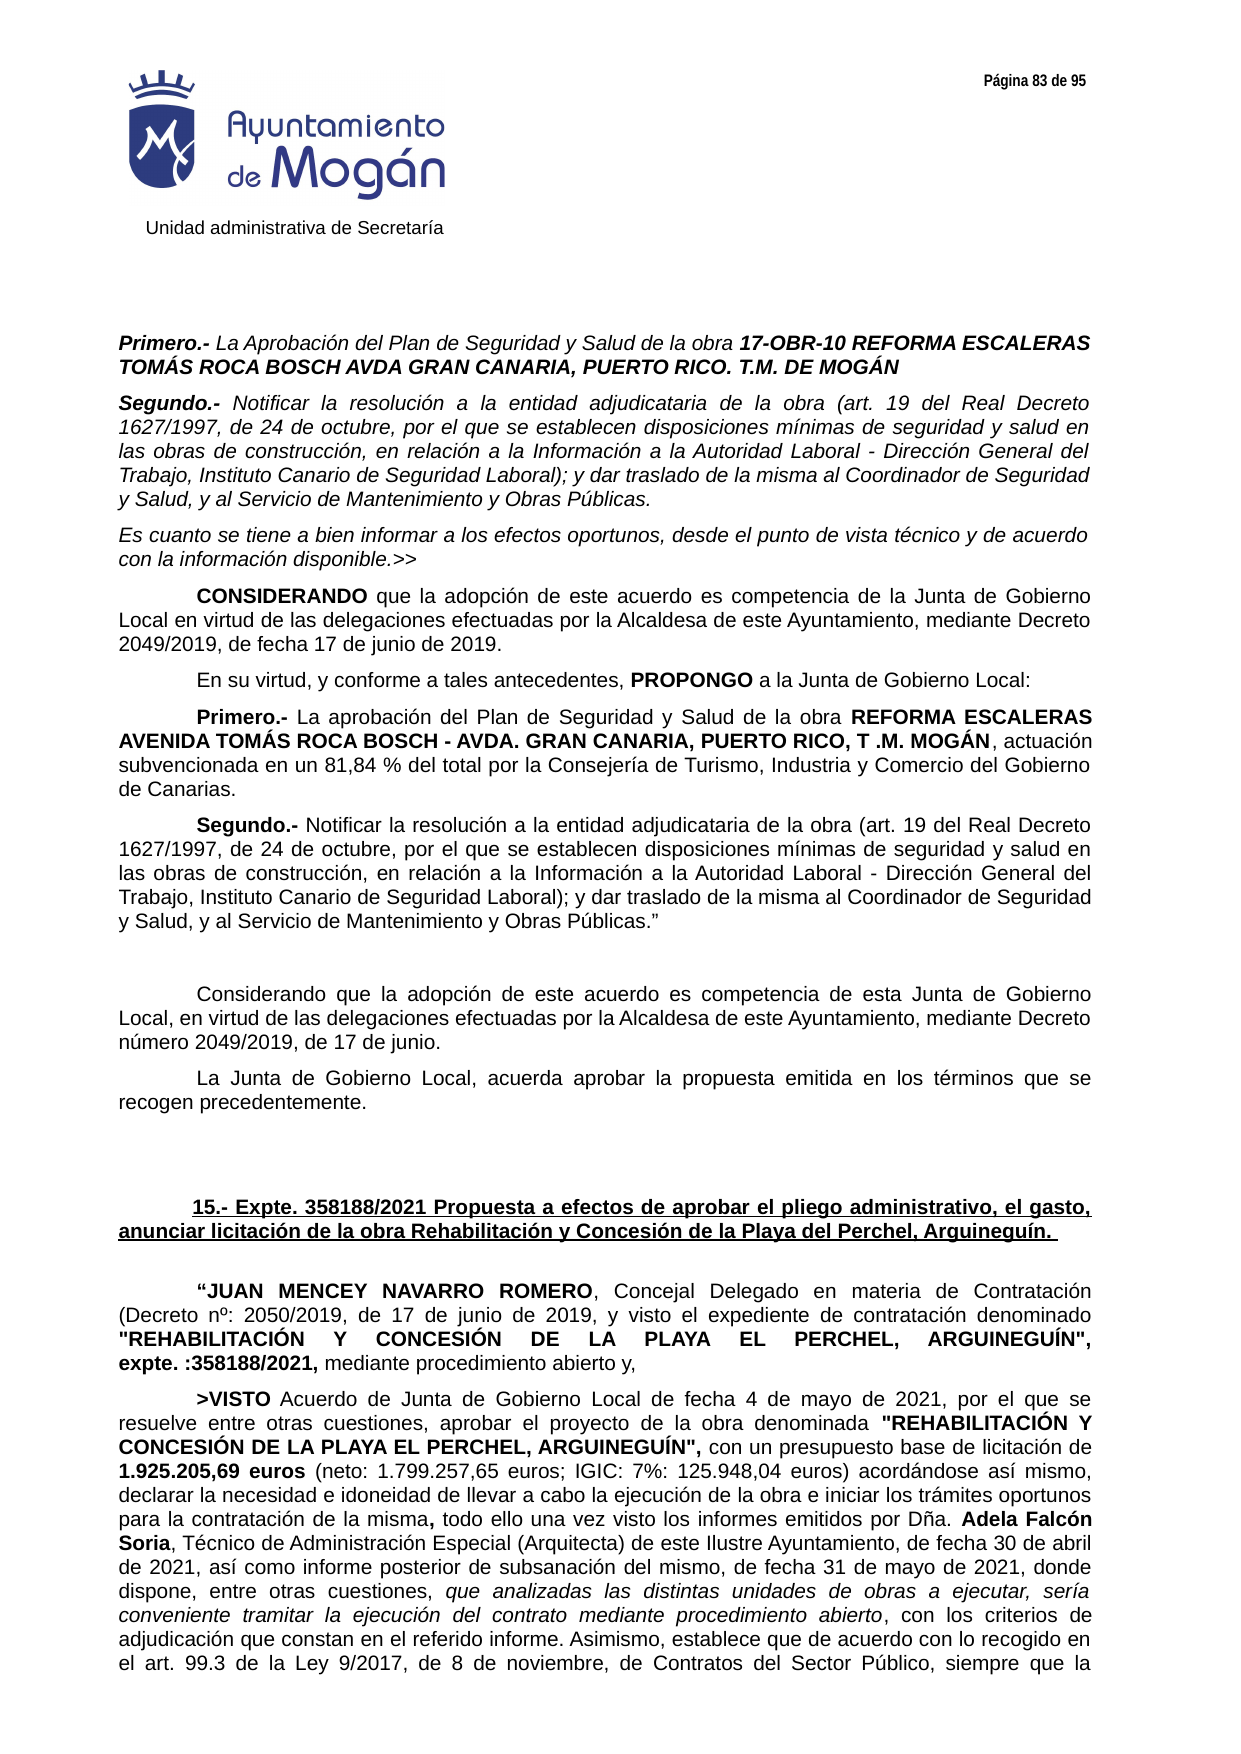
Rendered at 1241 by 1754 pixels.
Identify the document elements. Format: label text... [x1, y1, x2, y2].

text Segundo.- Notificar la resolución a la entidad adjudicataria de la obra (art. 19 del Real Decreto 1627/1997, de 24 de octubre, por el que se establecen disposiciones mínimas de seguridad y salud en las obras de construcción, en relación a la Información a la Autoridad Laboral - Dirección General del Trabajo, Instituto Canario de Seguridad Laboral); y dar traslado de la misma al Coordinador de Seguridad y Salud, y al Servicio de Mantenimiento y Obras Públicas. [118, 391, 1092, 511]
picture [128, 70, 445, 206]
text Considerando que la adopción de este acuerdo es competencia de esta Junta de Gobierno Local, en virtud de las delegaciones efectuadas por la Alcaldesa de este Ayuntamiento, mediante Decreto número 2049/2019, de 17 de junio. [118, 982, 1092, 1053]
text Segundo.- Notificar la resolución a la entidad adjudicataria de la obra (art. 19 del Real Decreto 1627/1997, de 24 de octubre, por el que se establecen disposiciones mínimas de seguridad y salud en las obras de construcción, en relación a la Información a la Autoridad Laboral - Dirección General del Trabajo, Instituto Canario de Seguridad Laboral); y dar traslado de la misma al Coordinador de Seguridad y Salud, y al Servicio de Mantenimiento y Obras Públicas.” [118, 813, 1092, 933]
text >VISTO Acuerdo de Junta de Gobierno Local de fecha 4 de mayo de 2021, por el que se resuelve entre otras cuestiones, aprobar el proyecto de la obra denominada "REHABILITACIÓN Y CONCESIÓN DE LA PLAYA EL PERCHEL, ARGUINEGUÍN", con un presupuesto base de licitación de 1.925.205,69 euros (neto: 1.799.257,65 euros; IGIC: 7%: 125.948,04 euros) acordándose así mismo, declarar la necesidad e idoneidad de llevar a cabo la ejecución de la obra e iniciar los trámites oportunos para la contratación de la misma, todo ello una vez visto los informes emitidos por Dña. Adela Falcón Soria, Técnico de Administración Especial (Arquitecta) de este Ilustre Ayuntamiento, de fecha 30 de abril de 2021, así como informe posterior de subsanación del mismo, de fecha 31 de mayo de 2021, donde dispone, entre otras cuestiones, que analizadas las distintas unidades de obras a ejecutar, sería conveniente tramitar la ejecución del contrato mediante procedimiento abierto, con los criterios de adjudicación que constan en el referido informe. Asimismo, establece que de acuerdo con lo recogido en el art. 99.3 de la Ley 9/2017, de 8 de noviembre, de Contratos del Sector Público, siempre que la [118, 1387, 1092, 1675]
text 15.- Expte. 358188/2021 Propuesta a efectos de aprobar el pliego administrativo, el gasto, anunciar licitación de la obra Rehabilitación y Concesión de la Playa del Perchel, Arguineguín. [118, 1194, 1092, 1242]
text En su virtud, y conforme a tales antecedentes, PROPONGO a la Junta de Gobierno Local: [118, 668, 1092, 692]
text “JUAN MENCEY NAVARRO ROMERO, Concejal Delegado en materia de Contratación (Decreto nº: 2050/2019, de 17 de junio de 2019, y visto el expediente de contratación denominado "REHABILITACIÓN Y CONCESIÓN DE LA PLAYA EL PERCHEL, ARGUINEGUÍN", expte. :358188/2021, mediante procedimiento abierto y, [118, 1279, 1092, 1375]
text CONSIDERANDO que la adopción de este acuerdo es competencia de la Junta de Gobierno Local en virtud de las delegaciones efectuadas por la Alcaldesa de este Ayuntamiento, mediante Decreto 2049/2019, de fecha 17 de junio de 2019. [118, 584, 1092, 656]
text Primero.- La aprobación del Plan de Seguridad y Salud de la obra REFORMA ESCALERAS AVENIDA TOMÁS ROCA BOSCH - AVDA. GRAN CANARIA, PUERTO RICO, T .M. MOGÁN, actuación subvencionada en un 81,84 % del total por la Consejería de Turismo, Industria y Comercio del Gobierno de Canarias. [118, 704, 1092, 800]
text Primero.- La Aprobación del Plan de Seguridad y Salud de la obra 17-OBR-10 REFORMA ESCALERAS TOMÁS ROCA BOSCH AVDA GRAN CANARIA, PUERTO RICO. T.M. DE MOGÁN [118, 331, 1092, 378]
text La Junta de Gobierno Local, acuerda aprobar la propuesta emitida en los términos que se recogen precedentemente. [118, 1066, 1092, 1114]
text Es cuanto se tiene a bien informar a los efectos oportunos, desde el punto de vista técnico y de acuerdo con la información disponible.>> [118, 523, 1092, 571]
